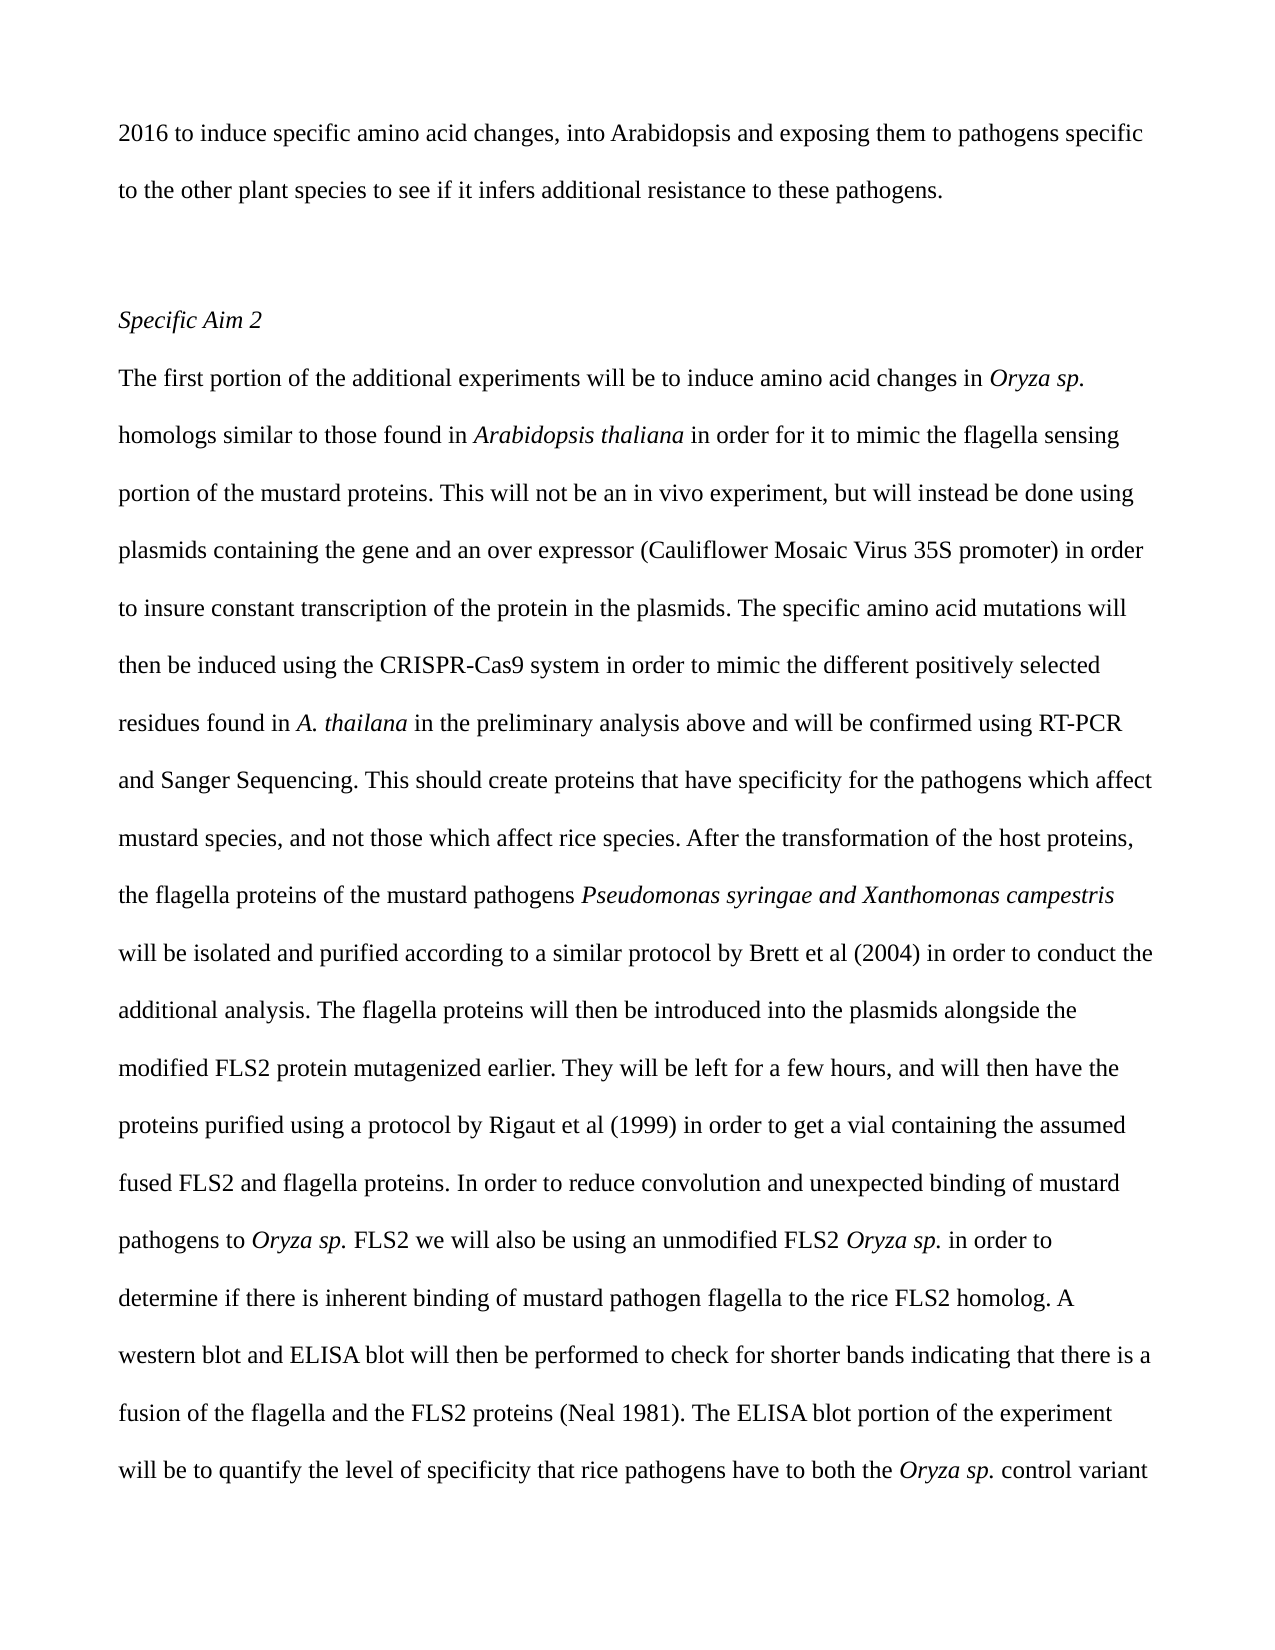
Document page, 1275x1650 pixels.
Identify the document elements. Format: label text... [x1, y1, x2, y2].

text 2016 to induce specific amino acid changes, into Arabidopsis and exposing them to pathogens specific to the other plant species to see if it infers additional resistance to these pathogens. [118, 118, 1157, 204]
text Specific Aim 2 [118, 305, 1157, 334]
text The first portion of the additional experiments will be to induce amino acid changes in Oryza sp. homologs similar to those found in Arabidopsis thaliana in order for it to mimic the flagella sensing portion of the mustard proteins. This will not be an in vivo experiment, but will instead be done using plasmids containing the gene and an over expressor (Cauliflower Mosaic Virus 35S promoter) in order to insure constant transcription of the protein in the plasmids. The specific amino acid mutations will then be induced using the CRISPR-Cas9 system in order to mimic the different positively selected residues found in A. thailana in the preliminary analysis above and will be confirmed using RT-PCR and Sanger Sequencing. This should create proteins that have specificity for the pathogens which affect mustard species, and not those which affect rice species. After the transformation of the host proteins, the flagella proteins of the mustard pathogens Pseudomonas syringae and Xanthomonas campestris will be isolated and purified according to a similar protocol by Brett et al (2004) in order to conduct the additional analysis. The flagella proteins will then be introduced into the plasmids alongside the modified FLS2 protein mutagenized earlier. They will be left for a few hours, and will then have the proteins purified using a protocol by Rigaut et al (1999) in order to get a vial containing the assumed fused FLS2 and flagella proteins. In order to reduce convolution and unexpected binding of mustard pathogens to Oryza sp. FLS2 we will also be using an unmodified FLS2 Oryza sp. in order to determine if there is inherent binding of mustard pathogen flagella to the rice FLS2 homolog. A western blot and ELISA blot will then be performed to check for shorter bands indicating that there is a fusion of the flagella and the FLS2 proteins (Neal 1981). The ELISA blot portion of the experiment will be to quantify the level of specificity that rice pathogens have to both the Oryza sp. control variant [118, 363, 1157, 1484]
